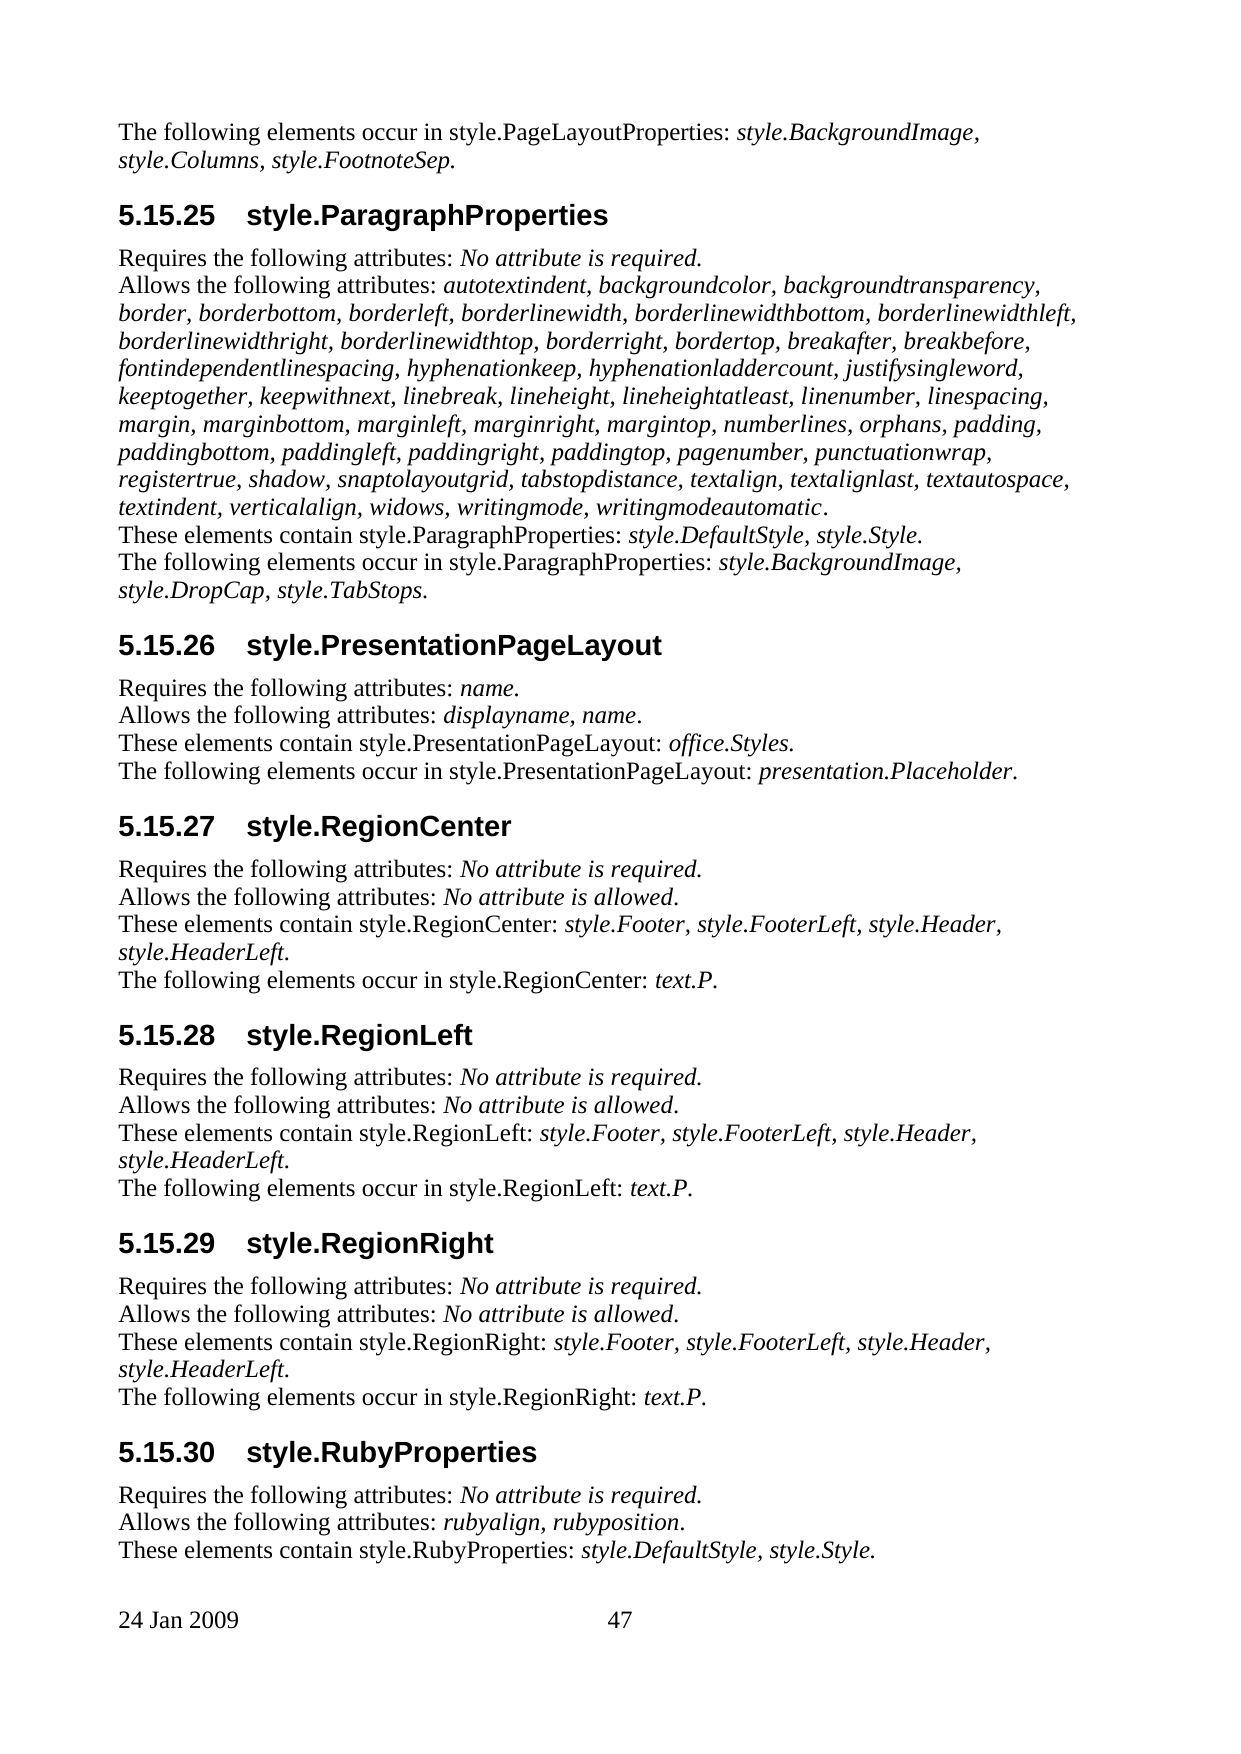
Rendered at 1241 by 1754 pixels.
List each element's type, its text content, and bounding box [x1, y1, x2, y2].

text Requires the following attributes: name. [118, 674, 1122, 702]
text The following elements occur in style.ParagraphProperties: style.BackgroundImage, style.DropCap, style.TabStops. [118, 548, 1122, 604]
text Requires the following attributes: No attribute is required. [118, 244, 1122, 271]
subtitle style.PresentationPageLayout [118, 629, 1122, 661]
subtitle style.ParagraphProperties [118, 198, 1122, 231]
text Requires the following attributes: No attribute is required. [118, 1272, 1122, 1300]
text These elements contain style.RubyProperties: style.DefaultStyle, style.Style. [118, 1536, 1122, 1564]
text Allows the following attributes: autotextindent, backgroundcolor, backgroundtransparency, border, borderbottom, borderleft, borderlinewidth, borderlinewidthbottom, borderlinewidthleft, borderlinewidthright, borderlinewidthtop, borderright, bordertop, breakafter, breakbefore, fontindependentlinespacing, hyphenationkeep, hyphenationladdercount, justifysingleword, keeptogether, keepwithnext, linebreak, lineheight, lineheightatleast, linenumber, linespacing, margin, marginbottom, marginleft, marginright, margintop, numberlines, orphans, padding, paddingbottom, paddingleft, paddingright, paddingtop, pagenumber, punctuationwrap, registertrue, shadow, snaptolayoutgrid, tabstopdistance, textalign, textalignlast, textautospace, textindent, verticalalign, widows, writingmode, writingmodeautomatic. [118, 271, 1122, 521]
text Allows the following attributes: No attribute is allowed. [118, 883, 1122, 910]
subtitle style.RegionRight [118, 1227, 1122, 1260]
text These elements contain style.RegionLeft: style.Footer, style.FooterLeft, style.Header, style.HeaderLeft. [118, 1119, 1122, 1174]
text These elements contain style.ParagraphProperties: style.DefaultStyle, style.Style. [118, 521, 1122, 548]
text The following elements occur in style.RegionLeft: text.P. [118, 1174, 1122, 1202]
text These elements contain style.RegionCenter: style.Footer, style.FooterLeft, style.Header, style.HeaderLeft. [118, 910, 1122, 966]
text Allows the following attributes: rubyalign, rubyposition. [118, 1508, 1122, 1536]
text The following elements occur in style.PresentationPageLayout: presentation.Placeholder. [118, 757, 1122, 785]
subtitle style.RegionLeft [118, 1018, 1122, 1051]
subtitle style.RegionCenter [118, 810, 1122, 842]
text These elements contain style.PresentationPageLayout: office.Styles. [118, 729, 1122, 757]
text Requires the following attributes: No attribute is required. [118, 1481, 1122, 1508]
subtitle style.RubyProperties [118, 1436, 1122, 1468]
text Allows the following attributes: displayname, name. [118, 702, 1122, 729]
text Requires the following attributes: No attribute is required. [118, 855, 1122, 883]
text The following elements occur in style.RegionCenter: text.P. [118, 966, 1122, 993]
text Requires the following attributes: No attribute is required. [118, 1063, 1122, 1091]
text The following elements occur in style.RegionRight: text.P. [118, 1383, 1122, 1411]
text The following elements occur in style.PageLayoutProperties: style.BackgroundImage, style.Columns, style.FootnoteSep. [118, 118, 1122, 173]
text Allows the following attributes: No attribute is allowed. [118, 1300, 1122, 1328]
text These elements contain style.RegionRight: style.Footer, style.FooterLeft, style.Header, style.HeaderLeft. [118, 1328, 1122, 1383]
text Allows the following attributes: No attribute is allowed. [118, 1091, 1122, 1119]
